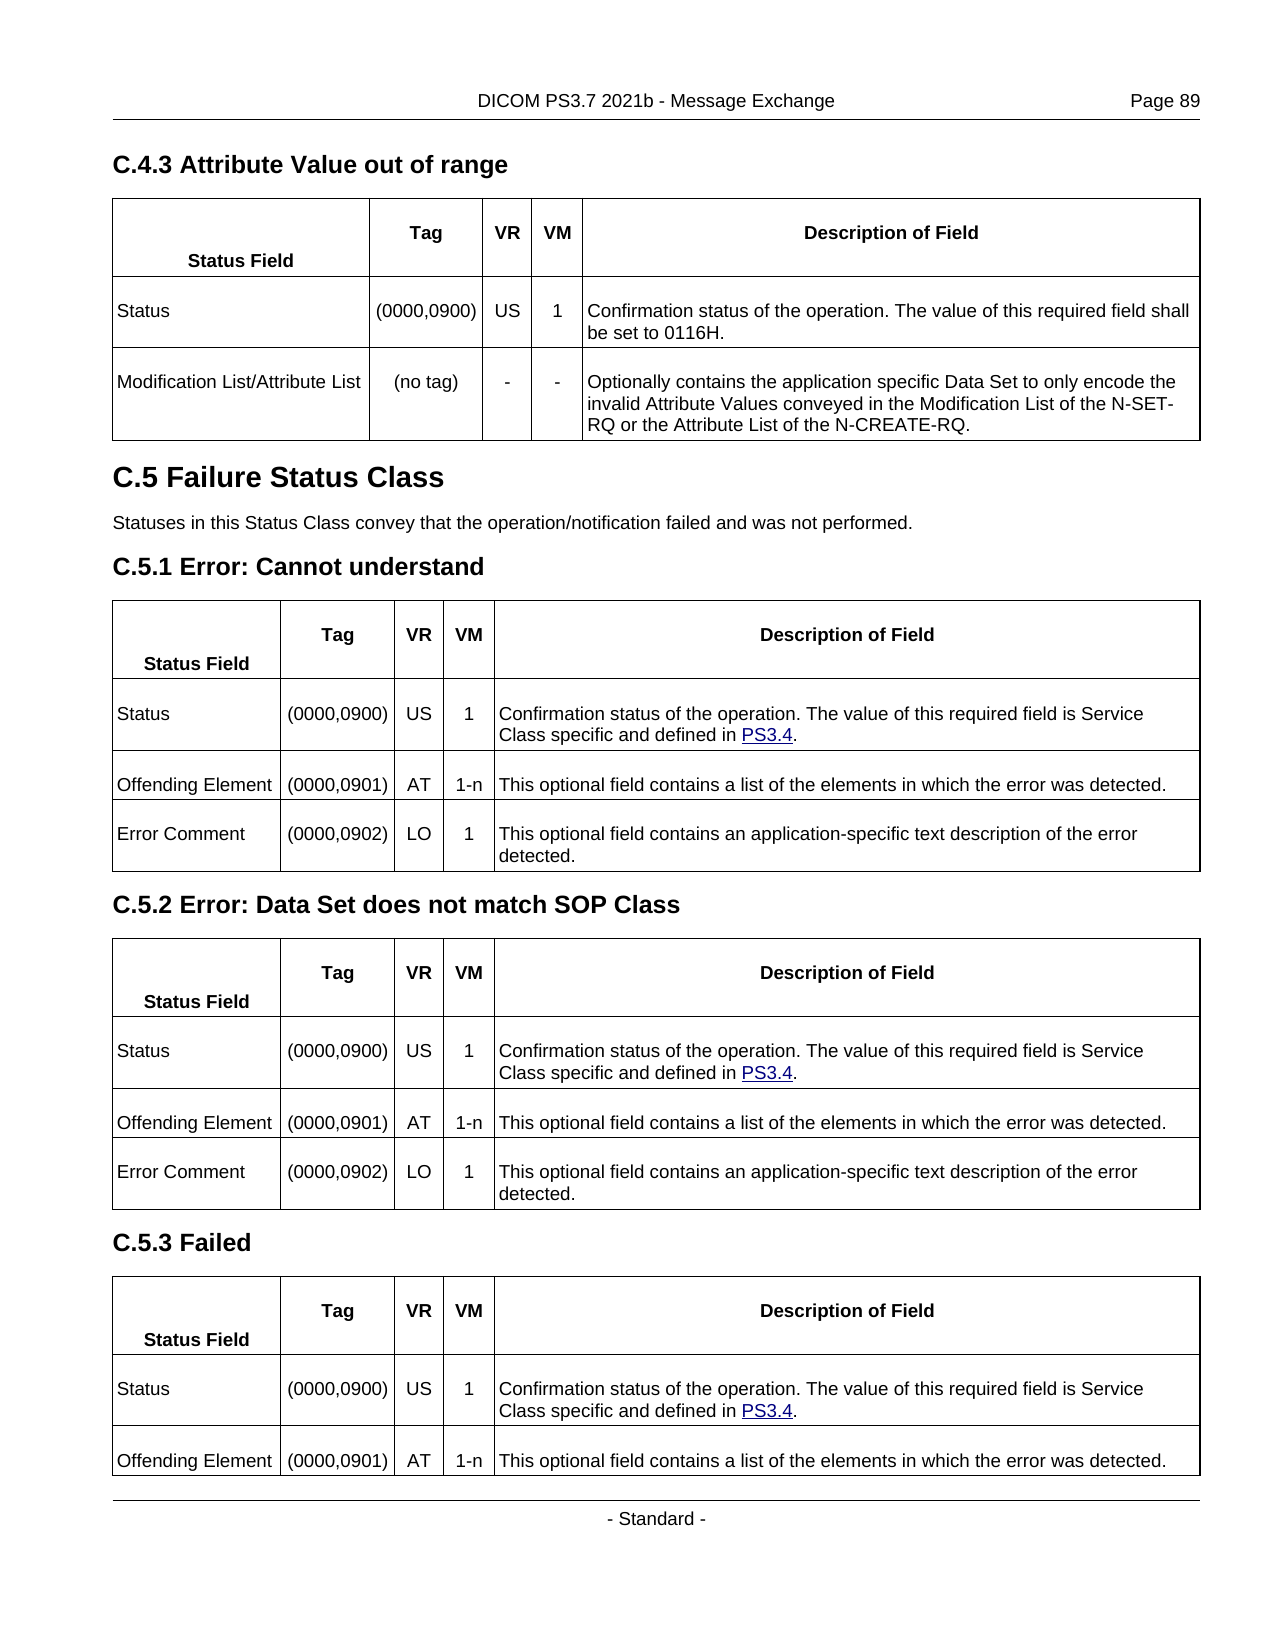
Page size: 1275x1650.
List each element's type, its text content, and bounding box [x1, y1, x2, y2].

table_cell US [395, 1355, 443, 1425]
table_cell - [532, 348, 582, 440]
table_header Status Field [113, 939, 280, 1016]
table_header Tag [281, 939, 394, 1016]
table_cell (0000,0901) [281, 1089, 394, 1137]
table_cell 1 [444, 800, 494, 871]
table_cell US [395, 1017, 443, 1087]
table_header VM [444, 939, 494, 1016]
table_cell AT [395, 751, 443, 799]
table_cell Offending Element [113, 1426, 280, 1475]
text C.5.2 Error: Data Set does not match SOP Class [112, 890, 1200, 919]
table_cell (0000,0900) [281, 1355, 394, 1425]
table_cell Confirmation status of the operation. The value of this required field shall be set to 0116H. [583, 277, 1199, 347]
table_header VM [444, 1277, 494, 1354]
table_header Tag [281, 601, 394, 678]
table_header VM [532, 199, 582, 276]
table_cell (0000,0901) [281, 1426, 394, 1475]
table_cell This optional field contains a list of the elements in which the error was detected. [495, 1426, 1199, 1475]
table_header VR [395, 601, 443, 678]
table_cell 1 [444, 1017, 494, 1087]
table_cell This optional field contains a list of the elements in which the error was detected. [495, 751, 1199, 799]
table_header VR [483, 199, 531, 276]
table_cell Confirmation status of the operation. The value of this required field is Service Class specific and defined in PS3.4. [495, 1017, 1199, 1087]
table_cell (0000,0901) [281, 751, 394, 799]
table_cell LO [395, 1138, 443, 1208]
table_cell AT [395, 1089, 443, 1137]
table_cell 1 [444, 1138, 494, 1208]
table_cell 1 [444, 679, 494, 749]
table_cell Modification List/Attribute List [113, 348, 369, 440]
table_cell Confirmation status of the operation. The value of this required field is Service Class specific and defined in PS3.4. [495, 679, 1199, 749]
table_cell 1 [532, 277, 582, 347]
table_cell Offending Element [113, 1089, 280, 1137]
table_cell AT [395, 1426, 443, 1475]
table_header Tag [281, 1277, 394, 1354]
table_cell (0000,0902) [281, 1138, 394, 1208]
table_header VM [444, 601, 494, 678]
table_cell Optionally contains the application specific Data Set to only encode the invalid Attribute Values conveyed in the Modification List of the N-SET-RQ or the Attribute List of the N-CREATE-RQ. [583, 348, 1199, 440]
text C.4.3 Attribute Value out of range [112, 150, 1200, 179]
table_header Description of Field [495, 939, 1199, 1016]
text C.5.1 Error: Cannot understand [112, 552, 1200, 581]
text C.5 Failure Status Class [112, 460, 1200, 493]
table_cell US [483, 277, 531, 347]
table_header Description of Field [583, 199, 1199, 276]
table_cell LO [395, 800, 443, 871]
table_cell This optional field contains a list of the elements in which the error was detected. [495, 1089, 1199, 1137]
table_cell Status [113, 679, 280, 749]
text C.5.3 Failed [112, 1228, 1200, 1257]
table_cell (0000,0900) [281, 1017, 394, 1087]
table_cell US [395, 679, 443, 749]
table_cell Error Comment [113, 800, 280, 871]
table_cell 1-n [444, 1089, 494, 1137]
table_header Status Field [113, 1277, 280, 1354]
table_cell (0000,0900) [281, 679, 394, 749]
table_cell (no tag) [370, 348, 482, 440]
table_header Status Field [113, 199, 369, 276]
table_cell 1-n [444, 1426, 494, 1475]
table_header Description of Field [495, 1277, 1199, 1354]
table_cell Status [113, 277, 369, 347]
table_cell Offending Element [113, 751, 280, 799]
table_cell Status [113, 1355, 280, 1425]
table_cell Status [113, 1017, 280, 1087]
table_cell Error Comment [113, 1138, 280, 1208]
text Statuses in this Status Class convey that the operation/notification failed and was not performed. [112, 512, 1200, 534]
table_cell This optional field contains an application-specific text description of the error detected. [495, 800, 1199, 871]
table_cell 1-n [444, 751, 494, 799]
table_cell (0000,0902) [281, 800, 394, 871]
table_cell This optional field contains an application-specific text description of the error detected. [495, 1138, 1199, 1208]
table_header Description of Field [495, 601, 1199, 678]
table_cell 1 [444, 1355, 494, 1425]
table_cell - [483, 348, 531, 440]
table_header Status Field [113, 601, 280, 678]
table_header VR [395, 939, 443, 1016]
table_cell (0000,0900) [370, 277, 482, 347]
table_header Tag [370, 199, 482, 276]
table_cell Confirmation status of the operation. The value of this required field is Service Class specific and defined in PS3.4. [495, 1355, 1199, 1425]
table_header VR [395, 1277, 443, 1354]
